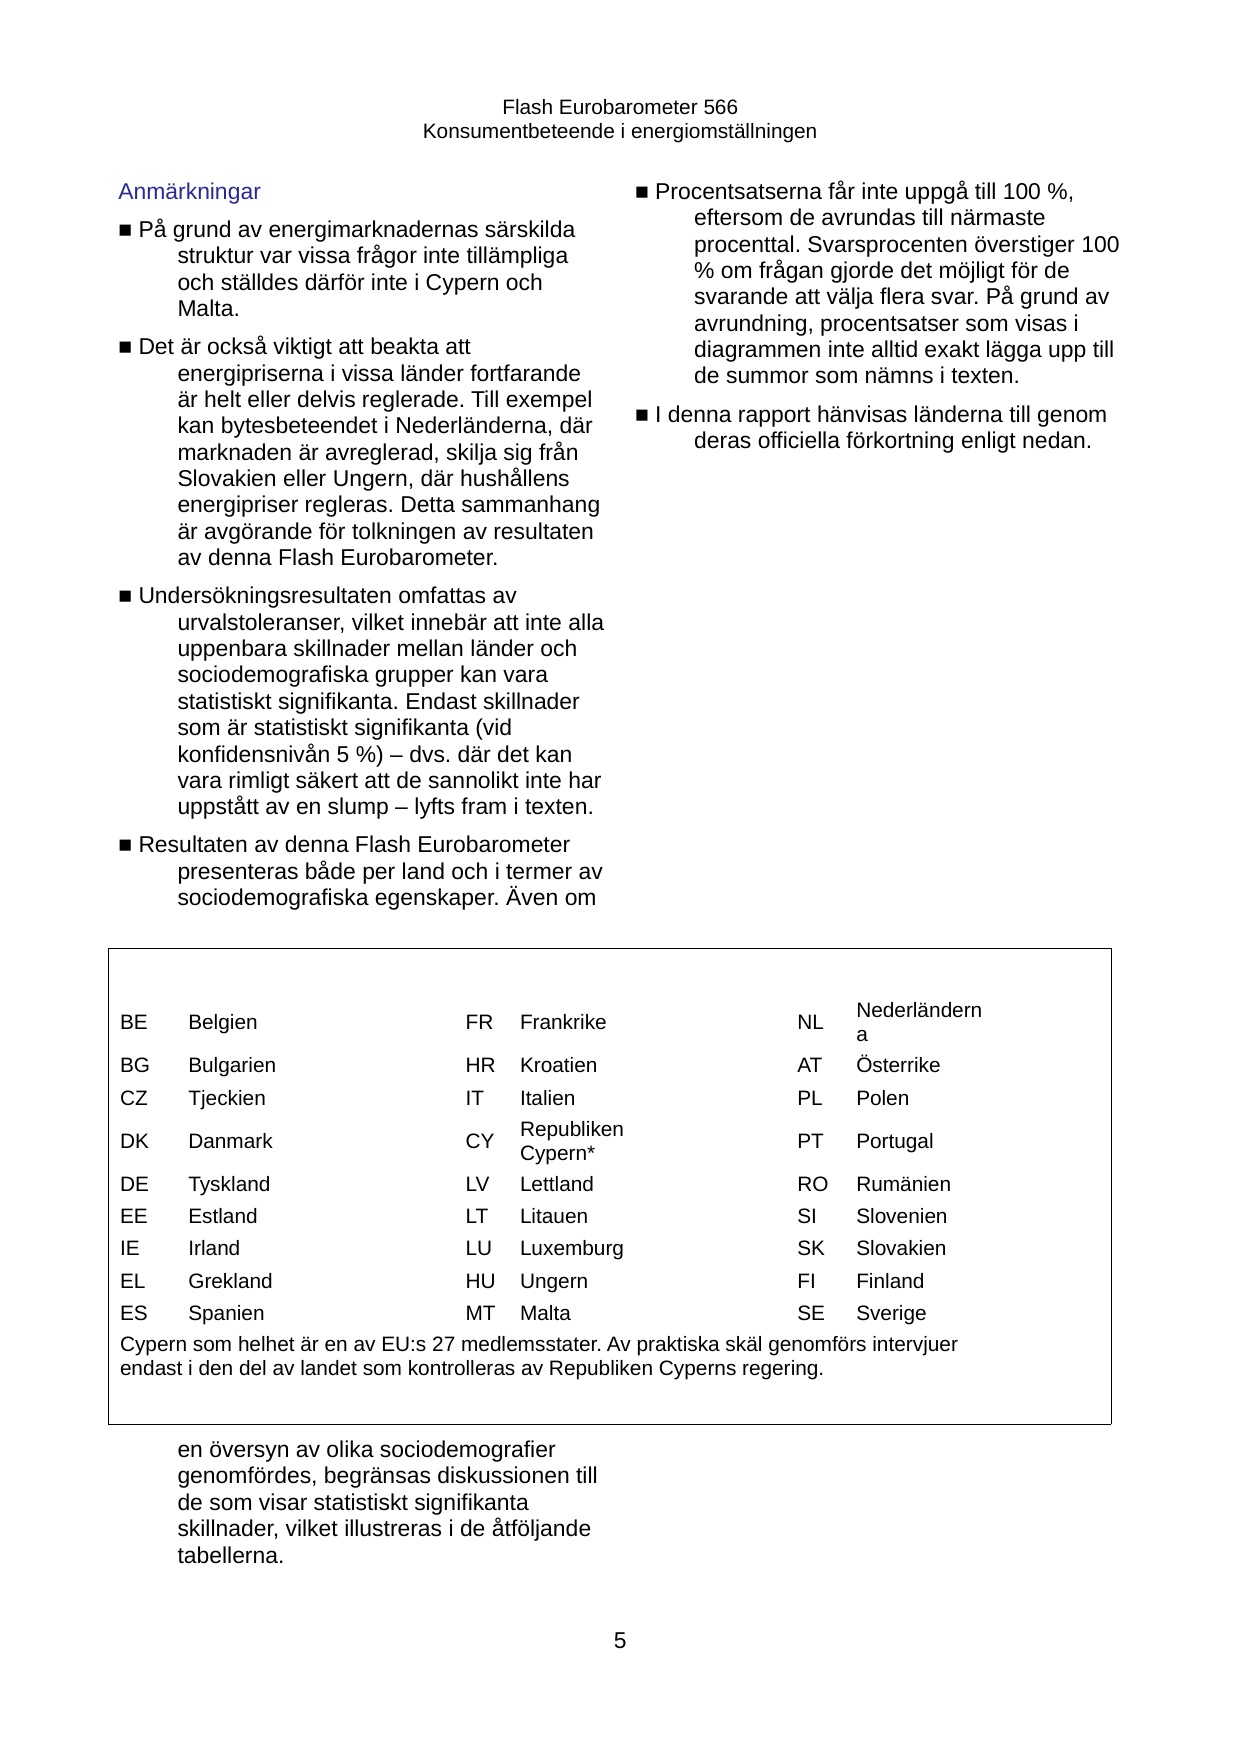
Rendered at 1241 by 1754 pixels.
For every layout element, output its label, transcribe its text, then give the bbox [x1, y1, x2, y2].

table_cell Malta [517, 1297, 655, 1329]
table_cell Sverige [853, 1297, 992, 1329]
table_cell IE [117, 1232, 185, 1264]
table_header Belgien [185, 995, 324, 1049]
text ■ Resultaten av denna Flash Eurobarometer presenteras både per land och i termer av sociodemografiska egenskaper. Även om [118, 831, 605, 948]
table_cell CY [463, 1114, 517, 1167]
table_header [655, 995, 794, 1049]
table_header Frankrike [517, 995, 655, 1049]
table_cell [324, 1167, 462, 1200]
table_cell Polen [853, 1081, 992, 1113]
table_cell Ungern [517, 1265, 655, 1297]
text Anmärkningar [118, 178, 605, 204]
table_cell Cypern som helhet är en av EU:s 27 medlemsstater. Av praktiska skäl genomförs intervjuer endast i den del av landet som kontrolleras av Republiken Cyperns regering. [117, 1329, 992, 1383]
table_cell SI [794, 1200, 853, 1232]
table_cell [655, 1049, 794, 1081]
table_header FR [463, 995, 517, 1049]
text ■ På grund av energimarknadernas särskilda struktur var vissa frågor inte tillämpliga och ställdes därför inte i Cypern och Malta. [118, 216, 605, 321]
table_cell LV [463, 1167, 517, 1200]
table_cell BG [117, 1049, 185, 1081]
table_cell [324, 1081, 462, 1113]
table_cell MT [463, 1297, 517, 1329]
table_cell Tyskland [185, 1167, 324, 1200]
table_cell Slovenien [853, 1200, 992, 1232]
table_cell [324, 1265, 462, 1297]
table_cell [324, 1114, 462, 1167]
table_cell Italien [517, 1081, 655, 1113]
table_cell PT [794, 1114, 853, 1167]
table_cell Irland [185, 1232, 324, 1264]
text ■ Procentsatserna får inte uppgå till 100 %, eftersom de avrundas till närmaste procenttal. Svarsprocenten överstiger 100 % om frågan gjorde det möjligt för de svarande att välja flera svar. På grund av avrundning, procentsatser som visas i diagrammen inte alltid exakt lägga upp till de summor som nämns i texten. [635, 178, 1122, 389]
table_header Nederländerna [853, 995, 992, 1049]
table_cell Danmark [185, 1114, 324, 1167]
table_cell [324, 1049, 462, 1081]
table_cell Estland [185, 1200, 324, 1232]
table_header NL [794, 995, 853, 1049]
table_cell Slovakien [853, 1232, 992, 1264]
text ■ I denna rapport hänvisas länderna till genom deras officiella förkortning enligt nedan. [635, 401, 1122, 453]
table_cell EL [117, 1265, 185, 1297]
table_cell AT [794, 1049, 853, 1081]
table_cell Rumänien [853, 1167, 992, 1200]
table_cell RO [794, 1167, 853, 1200]
table_cell Tjeckien [185, 1081, 324, 1113]
table_cell [324, 1232, 462, 1264]
table_cell HU [463, 1265, 517, 1297]
table_cell HR [463, 1049, 517, 1081]
table_cell [655, 1200, 794, 1232]
text en översyn av olika sociodemografier genomfördes, begränsas diskussionen till de som visar statistiskt signifikanta skillnader, vilket illustreras i de åtföljande tabellerna. [118, 1425, 605, 1568]
table_cell [324, 1297, 462, 1329]
table_cell [655, 1114, 794, 1167]
table_cell [655, 1297, 794, 1329]
table_cell Spanien [185, 1297, 324, 1329]
table_cell Republiken Cypern* [517, 1114, 655, 1167]
table_cell SE [794, 1297, 853, 1329]
table_cell [655, 1265, 794, 1297]
table_cell FI [794, 1265, 853, 1297]
table_cell Lettland [517, 1167, 655, 1200]
table_cell DK [117, 1114, 185, 1167]
table_cell Kroatien [517, 1049, 655, 1081]
table_cell [655, 1232, 794, 1264]
table_cell Luxemburg [517, 1232, 655, 1264]
table_cell CZ [117, 1081, 185, 1113]
table_cell PL [794, 1081, 853, 1113]
table_cell Finland [853, 1265, 992, 1297]
table_cell EE [117, 1200, 185, 1232]
table_cell ES [117, 1297, 185, 1329]
table_cell Bulgarien [185, 1049, 324, 1081]
table_cell Österrike [853, 1049, 992, 1081]
text ■ Det är också viktigt att beakta att energipriserna i vissa länder fortfarande är helt eller delvis reglerade. Till exempel kan bytesbeteendet i Nederländerna, där marknaden är avreglerad, skilja sig från Slovakien eller Ungern, där hushållens energipriser regleras. Detta sammanhang är avgörande för tolkningen av resultaten av denna Flash Eurobarometer. [118, 333, 605, 571]
table_cell [655, 1167, 794, 1200]
table_header BE [117, 995, 185, 1049]
text [109, 949, 1111, 1424]
table_cell DE [117, 1167, 185, 1200]
table_cell LU [463, 1232, 517, 1264]
table_cell IT [463, 1081, 517, 1113]
table_cell Grekland [185, 1265, 324, 1297]
table_cell [324, 1200, 462, 1232]
table_cell Litauen [517, 1200, 655, 1232]
table_cell SK [794, 1232, 853, 1264]
table_header [324, 995, 462, 1049]
table_cell [655, 1081, 794, 1113]
table_cell Portugal [853, 1114, 992, 1167]
text ■ Undersökningsresultaten omfattas av urvalstoleranser, vilket innebär att inte alla uppenbara skillnader mellan länder och sociodemografiska grupper kan vara statistiskt signifikanta. Endast skillnader som är statistiskt signifikanta (vid konfidensnivån 5 %) – dvs. där det kan vara rimligt säkert att de sannolikt inte har uppstått av en slump – lyfts fram i texten. [118, 582, 605, 819]
table_cell LT [463, 1200, 517, 1232]
